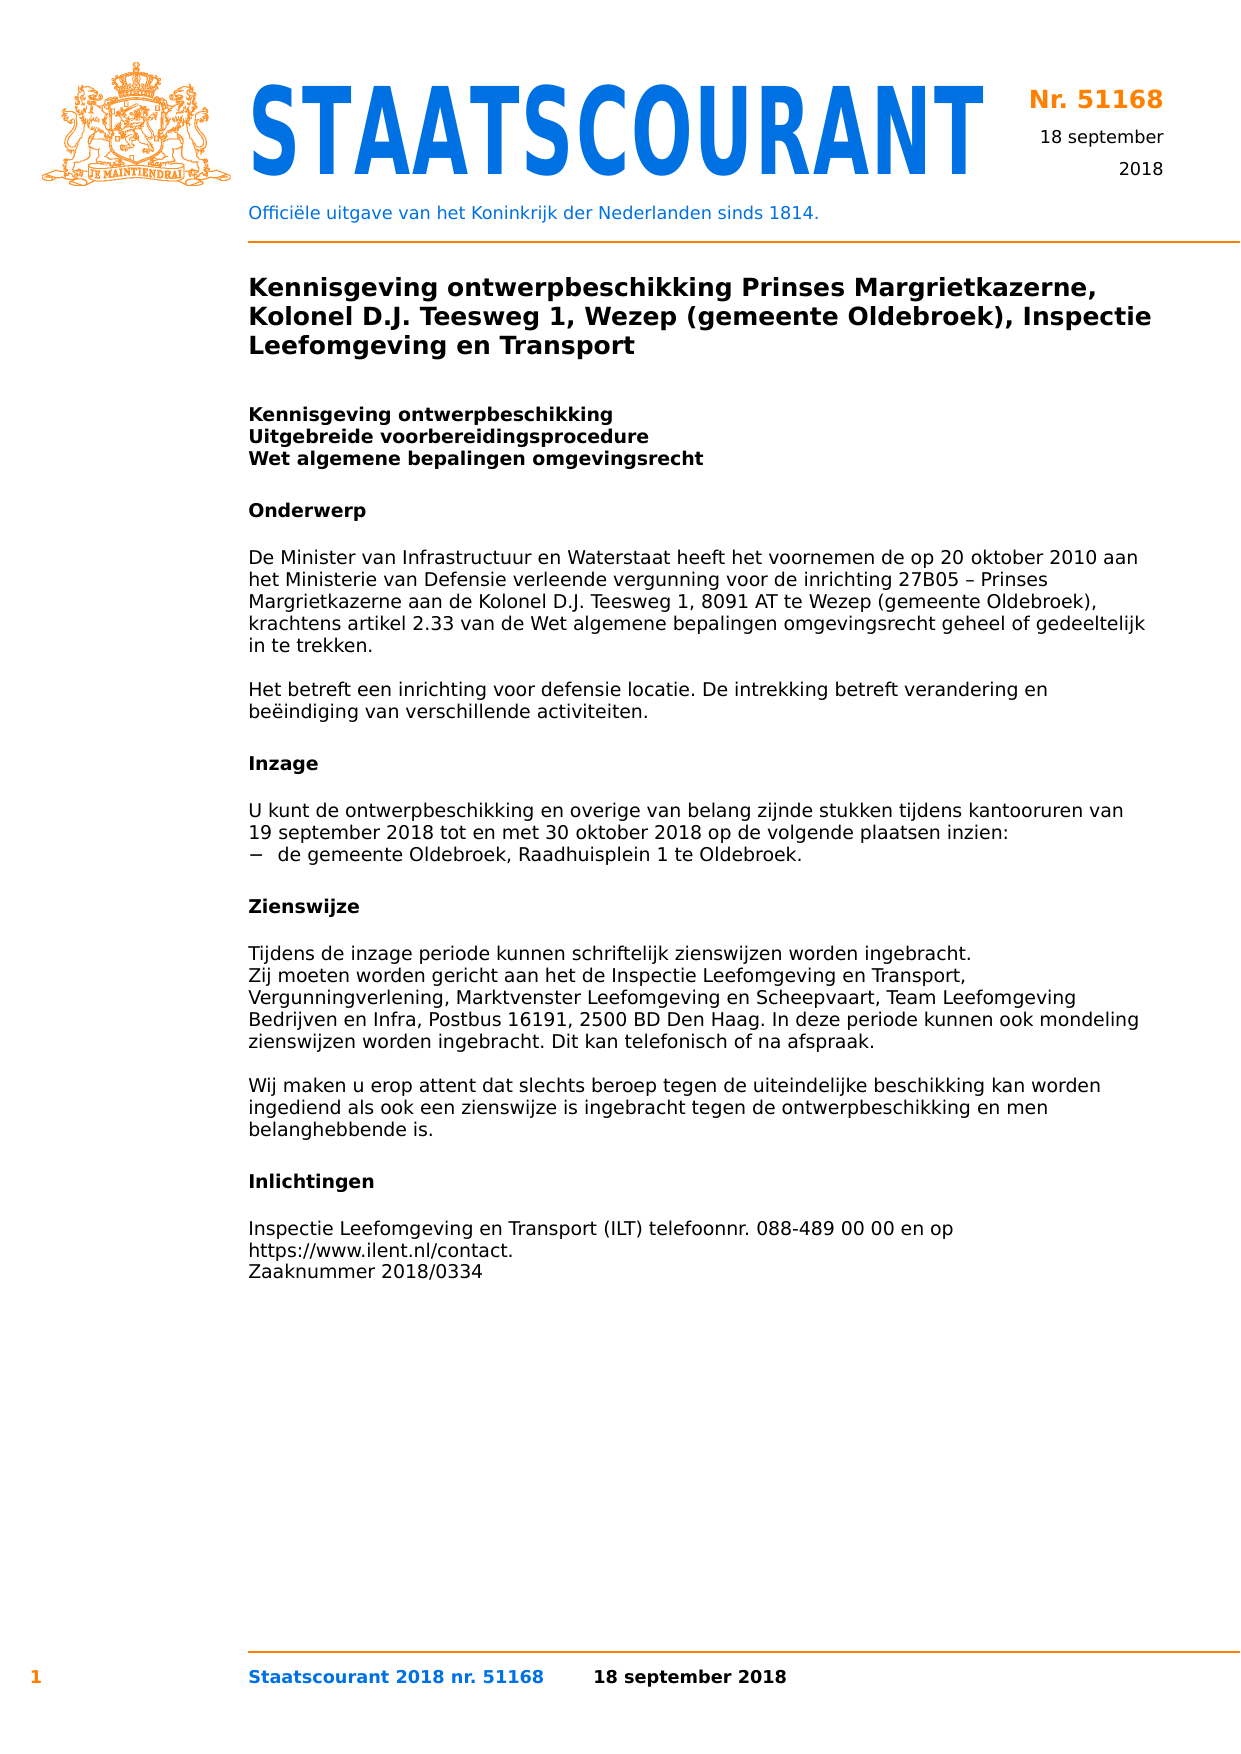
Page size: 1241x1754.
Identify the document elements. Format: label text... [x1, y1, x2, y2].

text Wet algemene bepalingen omgevingsrecht [248, 448, 1163, 470]
text Inspectie Leefomgeving en Transport (ILT) telefoonnr. 088-489 00 00 en op https://www.ilent.nl/contact. [248, 1217, 1163, 1261]
text Uitgebreide voorbereidingsprocedure [248, 426, 1163, 448]
subtitle Inzage [248, 753, 1163, 775]
text Zij moeten worden gericht aan het de Inspectie Leefomgeving en Transport, Vergunningverlening, Marktvenster Leefomgeving en Scheepvaart, Team Leefomgeving Bedrijven en Infra, Postbus 16191, 2500 BD Den Haag. In deze periode kunnen ook mondeling zienswijzen worden ingebracht. Dit kan telefonisch of na afspraak. [248, 965, 1163, 1053]
subtitle Kennisgeving ontwerpbeschikking Prinses Margrietkazerne, Kolonel D.J. Teesweg 1, Wezep (gemeente Oldebroek), Inspectie Leefomgeving en Transport [248, 273, 1163, 361]
picture [41, 62, 231, 186]
subtitle Zienswijze [248, 896, 1163, 918]
text U kunt de ontwerpbeschikking en overige van belang zijnde stukken tijdens kantooruren van 19 september 2018 tot en met 30 oktober 2018 op de volgende plaatsen inzien: [248, 800, 1163, 844]
table_cell Officiële uitgave van het Koninkrijk der Nederlanden sinds 1814. [248, 203, 1240, 241]
text Tijdens de inzage periode kunnen schriftelijk zienswijzen worden ingebracht. [248, 943, 1163, 965]
table_header Nr. 51168 [998, 62, 1240, 121]
text − de gemeente Oldebroek, Raadhuisplein 1 te Oldebroek. [248, 844, 1163, 866]
table_cell 2018 [998, 153, 1240, 203]
subtitle Onderwerp [248, 500, 1163, 522]
text Zaaknummer 2018/0334 [248, 1261, 1163, 1283]
text Het betreft een inrichting voor defensie locatie. De intrekking betreft verandering en beëindiging van verschillende activiteiten. [248, 679, 1163, 723]
table_header STAATSCOURANT [248, 62, 998, 203]
table_cell 18 september [998, 121, 1240, 153]
text Kennisgeving ontwerpbeschikking [248, 404, 1163, 426]
text De Minister van Infrastructuur en Waterstaat heeft het voornemen de op 20 oktober 2010 aan het Ministerie van Defensie verleende vergunning voor de inrichting 27B05 – Prinses Margrietkazerne aan de Kolonel D.J. Teesweg 1, 8091 AT te Wezep (gemeente Oldebroek), krachtens artikel 2.33 van de Wet algemene bepalingen omgevingsrecht geheel of gedeeltelijk in te trekken. [248, 547, 1163, 657]
table_header [25, 62, 248, 241]
subtitle Inlichtingen [248, 1171, 1163, 1192]
text Wij maken u erop attent dat slechts beroep tegen de uiteindelijke beschikking kan worden ingediend als ook een zienswijze is ingebracht tegen de ontwerpbeschikking en men belanghebbende is. [248, 1074, 1163, 1141]
